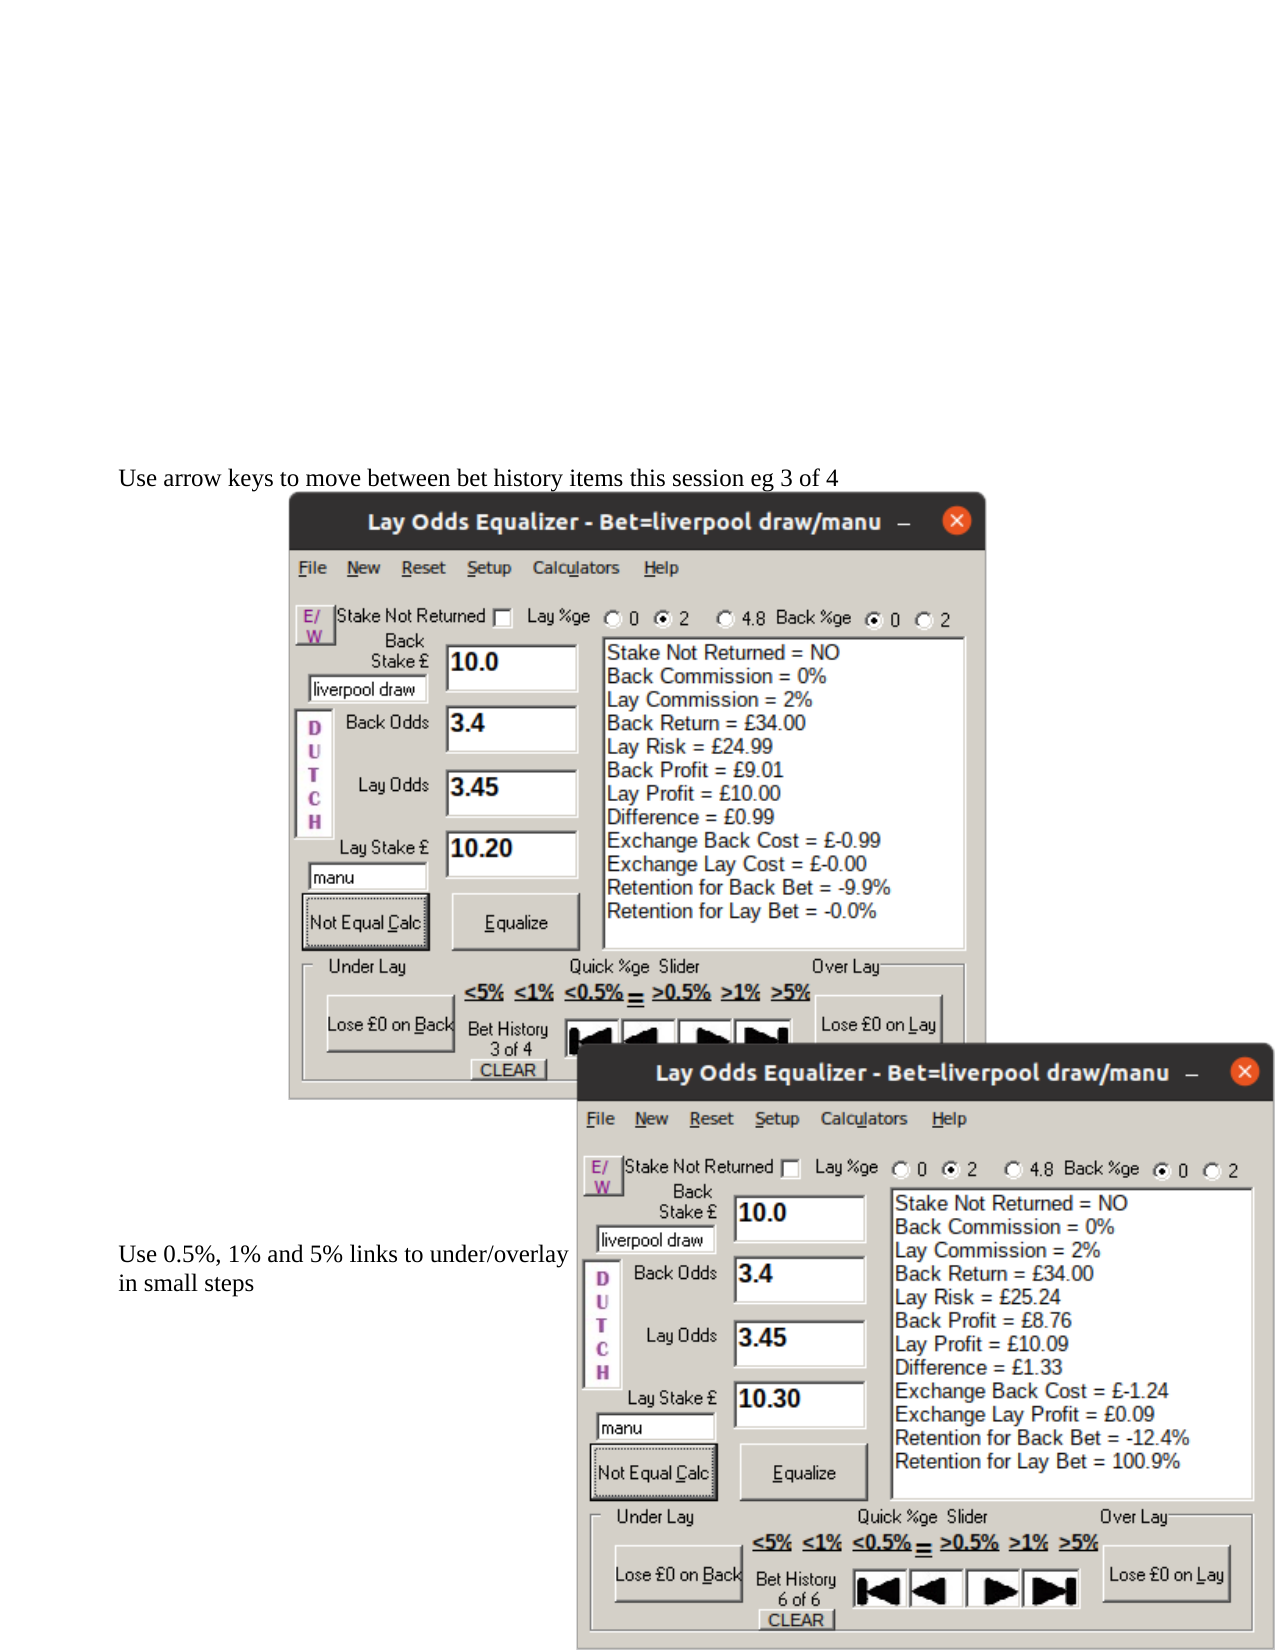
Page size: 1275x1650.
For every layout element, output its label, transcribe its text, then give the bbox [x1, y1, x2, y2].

picture [288, 491, 1275, 1650]
text Use 0.5%, 1% and 5% links to under/overlay in small steps [118, 1239, 576, 1297]
text Use arrow keys to move between bet history items this session eg 3 of 4 [118, 463, 1157, 492]
